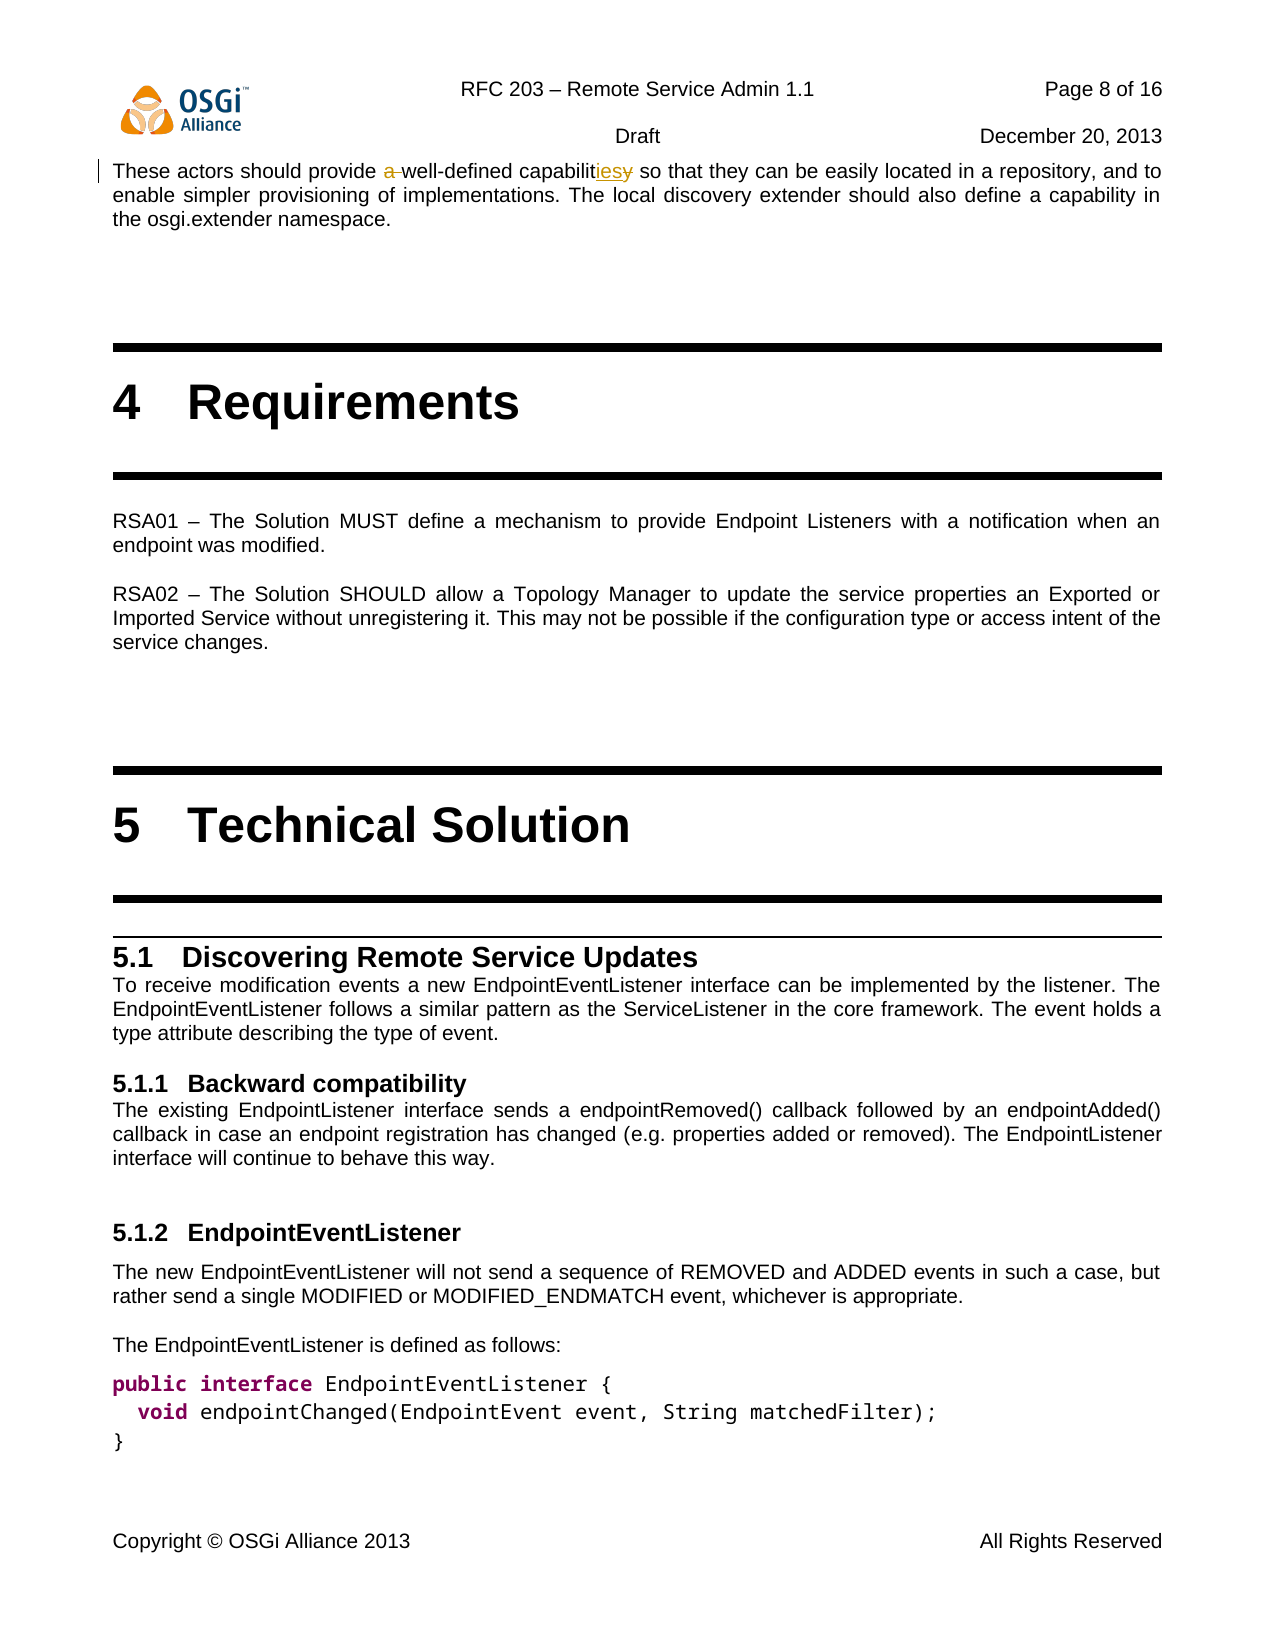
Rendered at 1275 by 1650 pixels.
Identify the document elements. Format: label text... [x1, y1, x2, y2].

text RSA02 – The Solution SHOULD allow a Topology Manager to update the service properties an Exported or Imported Service without unregistering it. This may not be possible if the configuration type or access intent of the service changes. [112, 582, 1162, 654]
subtitle Discovering Remote Service Updates [112, 937, 1162, 973]
text public interface EndpointEventListener { [112, 1369, 1162, 1397]
subtitle Backward compatibility [112, 1069, 1162, 1098]
subtitle Requirements [112, 344, 1162, 480]
text These actors should provide well-defined capabilities so that they can be easily located in a repository, and to enable simpler provisioning of implementations. The local discovery extender should also define a capability in the osgi.extender namespace. [112, 159, 1162, 231]
text The existing EndpointListener interface sends a endpointRemoved() callback followed by an endpointAdded() callback in case an endpoint registration has changed (e.g. properties added or removed). The EndpointListener interface will continue to behave this way. [112, 1098, 1162, 1169]
text void endpointChanged(EndpointEvent event, String matchedFilter); [112, 1397, 1162, 1426]
text The new EndpointEventListener will not send a sequence of REMOVED and ADDED events in such a case, but rather send a single MODIFIED or MODIFIED_ENDMATCH event, whichever is appropriate. [112, 1259, 1162, 1307]
subtitle Technical Solution [112, 767, 1162, 903]
subtitle EndpointEventListener [112, 1218, 1162, 1247]
text } [112, 1426, 1162, 1454]
text The EndpointEventListener is defined as follows: [112, 1332, 1162, 1356]
text RSA01 – The Solution MUST define a mechanism to provide Endpoint Listeners with a notification when an endpoint was modified. [112, 509, 1162, 557]
text To receive modification events a new EndpointEventListener interface can be implemented by the listener. The EndpointEventListener follows a similar pattern as the ServiceListener in the core framework. The event holds a type attribute describing the type of event. [112, 973, 1162, 1045]
picture [113, 78, 257, 142]
